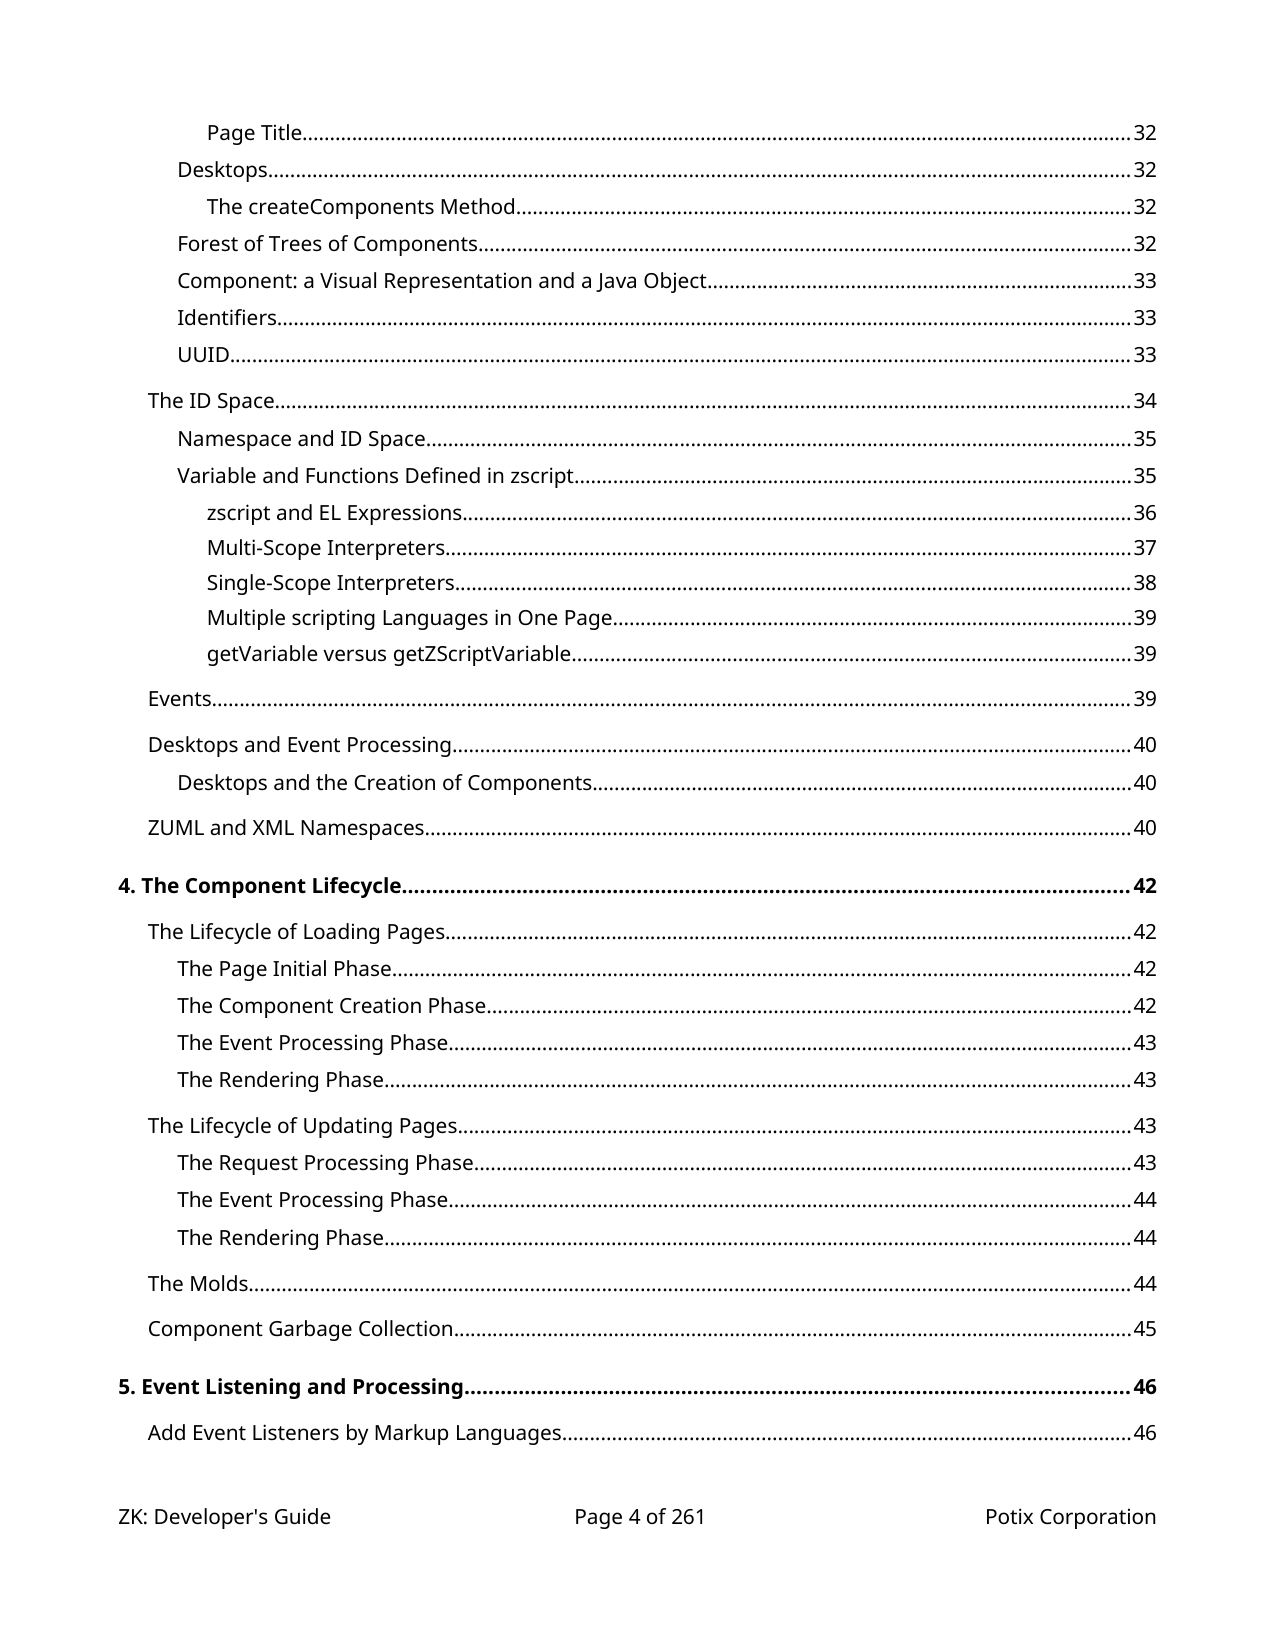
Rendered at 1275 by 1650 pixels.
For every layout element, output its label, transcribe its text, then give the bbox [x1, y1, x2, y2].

text Component Garbage Collection 45 [148, 1314, 1157, 1343]
text Add Event Listeners by Markup Languages 46 [148, 1418, 1157, 1446]
text Page Title 32 [207, 118, 1157, 146]
text The Lifecycle of Updating Pages 43 [148, 1111, 1157, 1140]
text The createComponents Method 32 [207, 192, 1157, 221]
text The Page Initial Phase 42 [177, 954, 1157, 982]
text Component: a Visual Representation and a Java Object 33 [177, 266, 1157, 295]
text zscript and EL Expressions 36 [207, 498, 1157, 526]
text The Molds 44 [148, 1269, 1157, 1297]
text Desktops and the Creation of Components 40 [177, 768, 1157, 796]
text Multi-Scope Interpreters 37 [207, 533, 1157, 561]
text Desktops and Event Processing 40 [148, 731, 1157, 759]
text Multiple scripting Languages in One Page 39 [207, 603, 1157, 632]
text 4. The Component Lifecycle 42 [118, 871, 1157, 899]
text Forest of Trees of Components 32 [177, 229, 1157, 258]
text Events 39 [148, 684, 1157, 713]
text getVariable versus getZScriptVariable 39 [207, 639, 1157, 667]
text The Event Processing Phase 43 [177, 1028, 1157, 1057]
text UUID 33 [177, 341, 1157, 369]
text The Lifecycle of Loading Pages 42 [148, 917, 1157, 945]
text 5. Event Listening and Processing 46 [118, 1372, 1157, 1401]
text The Rendering Phase 44 [177, 1223, 1157, 1251]
text Namespace and ID Space 35 [177, 424, 1157, 452]
text The Component Creation Phase 42 [177, 991, 1157, 1019]
text ZUML and XML Namespaces 40 [148, 813, 1157, 842]
text The Rendering Phase 43 [177, 1066, 1157, 1094]
text The Request Processing Phase 43 [177, 1148, 1157, 1177]
text Identifiers 33 [177, 303, 1157, 332]
text The Event Processing Phase 44 [177, 1186, 1157, 1214]
text Variable and Functions Defined in zscript 35 [177, 461, 1157, 489]
text Desktops 32 [177, 155, 1157, 183]
text The ID Space 34 [148, 387, 1157, 415]
text Single-Scope Interpreters 38 [207, 568, 1157, 596]
